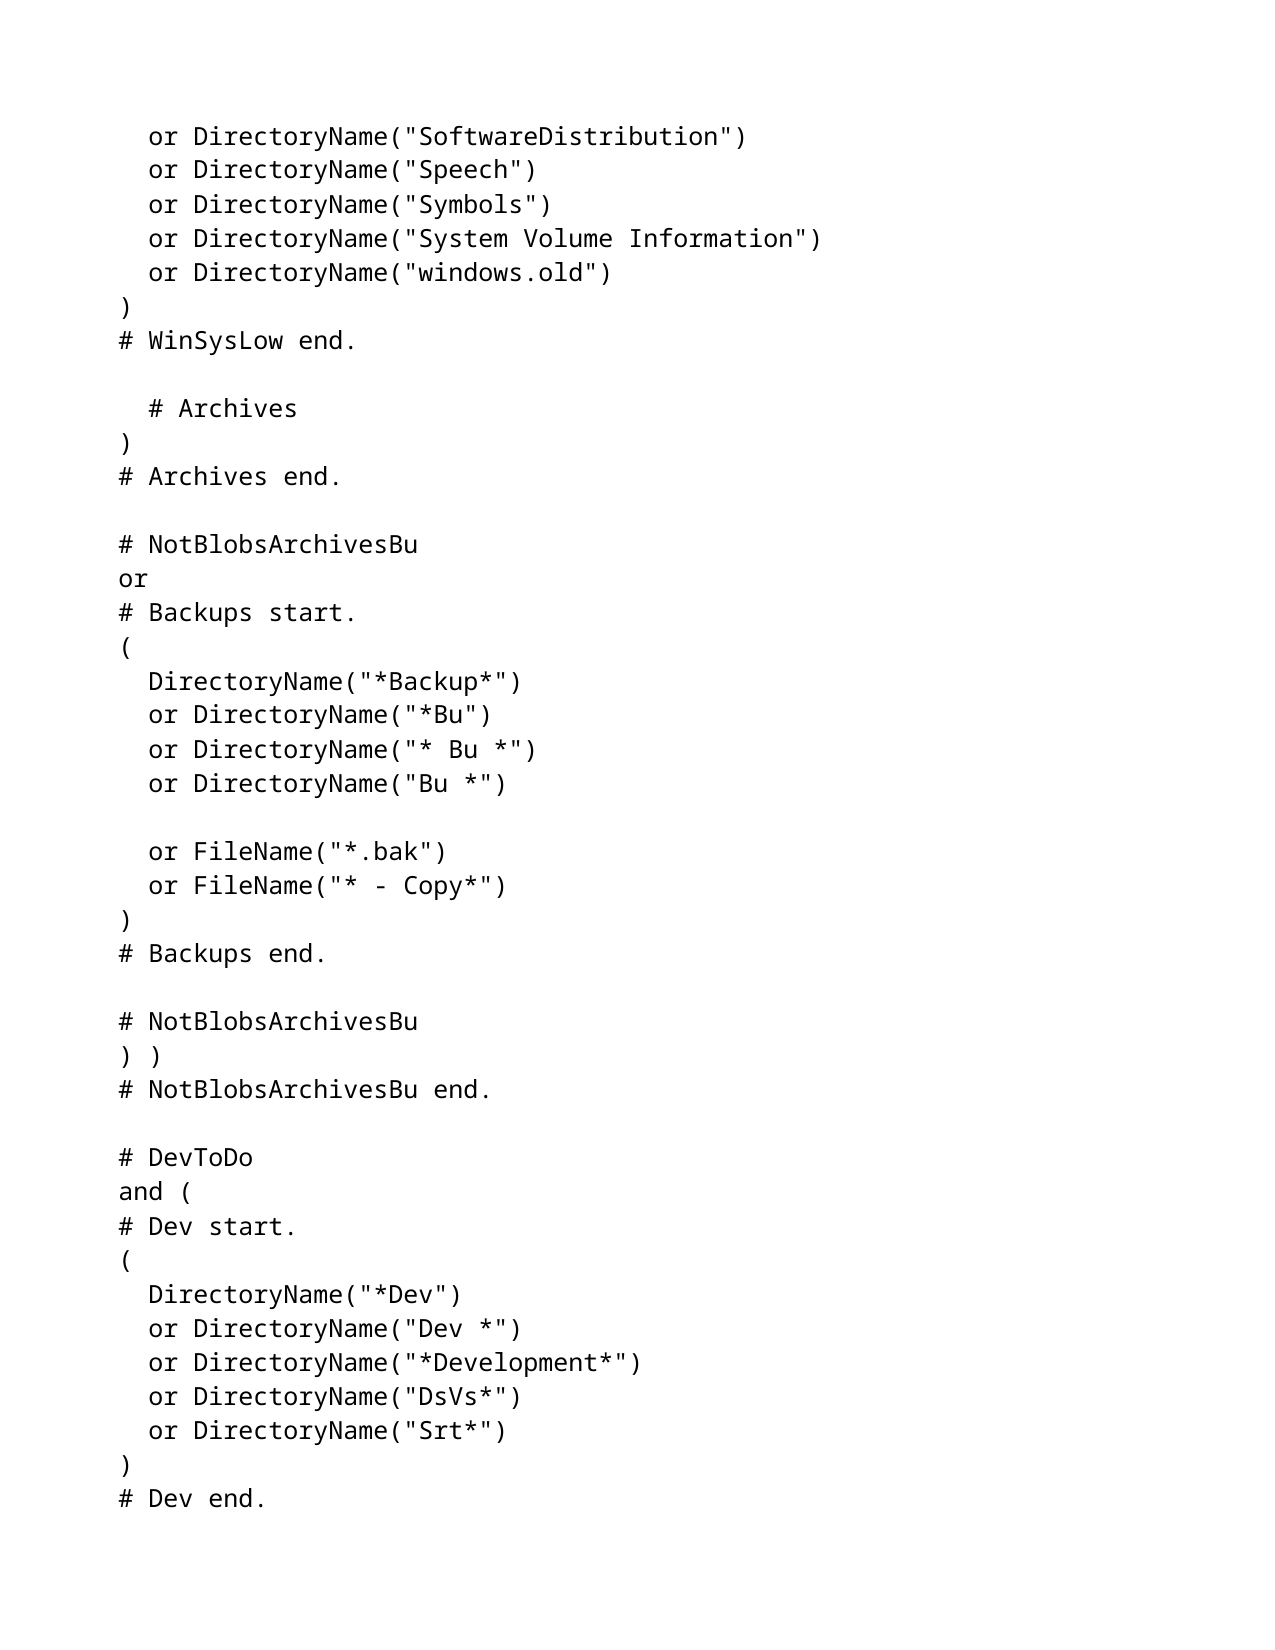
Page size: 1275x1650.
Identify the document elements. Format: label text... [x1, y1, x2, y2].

text # NotBlobsArchivesBu [118, 1004, 1157, 1038]
text # Archives [118, 391, 1157, 425]
text or DirectoryName("Dev *") [118, 1310, 1157, 1344]
text or DirectoryName("DsVs*") [118, 1378, 1157, 1412]
text ) [118, 425, 1157, 459]
text ( [118, 1242, 1157, 1276]
text # Backups start. [118, 595, 1157, 629]
text ) ) [118, 1038, 1157, 1072]
text # NotBlobsArchivesBu end. [118, 1072, 1157, 1106]
text ( [118, 629, 1157, 663]
text or FileName("* - Copy*") [118, 867, 1157, 902]
text ) [118, 1447, 1157, 1481]
text or DirectoryName("Srt*") [118, 1412, 1157, 1447]
text # NotBlobsArchivesBu [118, 527, 1157, 561]
text # Archives end. [118, 459, 1157, 493]
text DirectoryName("*Backup*") [118, 663, 1157, 697]
text or DirectoryName("*Development*") [118, 1344, 1157, 1378]
text # Backups end. [118, 936, 1157, 970]
text or DirectoryName("* Bu *") [118, 731, 1157, 765]
text or DirectoryName("Bu *") [118, 765, 1157, 799]
text or DirectoryName("windows.old") [118, 254, 1157, 288]
text DirectoryName("*Dev") [118, 1276, 1157, 1310]
text or DirectoryName("System Volume Information") [118, 220, 1157, 254]
text or DirectoryName("Speech") [118, 152, 1157, 186]
text # Dev end. [118, 1481, 1157, 1515]
text # WinSysLow end. [118, 322, 1157, 357]
text or [118, 561, 1157, 595]
text ) [118, 902, 1157, 936]
text or DirectoryName("Symbols") [118, 186, 1157, 220]
text or FileName("*.bak") [118, 833, 1157, 867]
text or DirectoryName("*Bu") [118, 697, 1157, 731]
text or DirectoryName("SoftwareDistribution") [118, 118, 1157, 152]
text # Dev start. [118, 1208, 1157, 1242]
text and ( [118, 1174, 1157, 1208]
text # DevToDo [118, 1140, 1157, 1174]
text ) [118, 288, 1157, 322]
